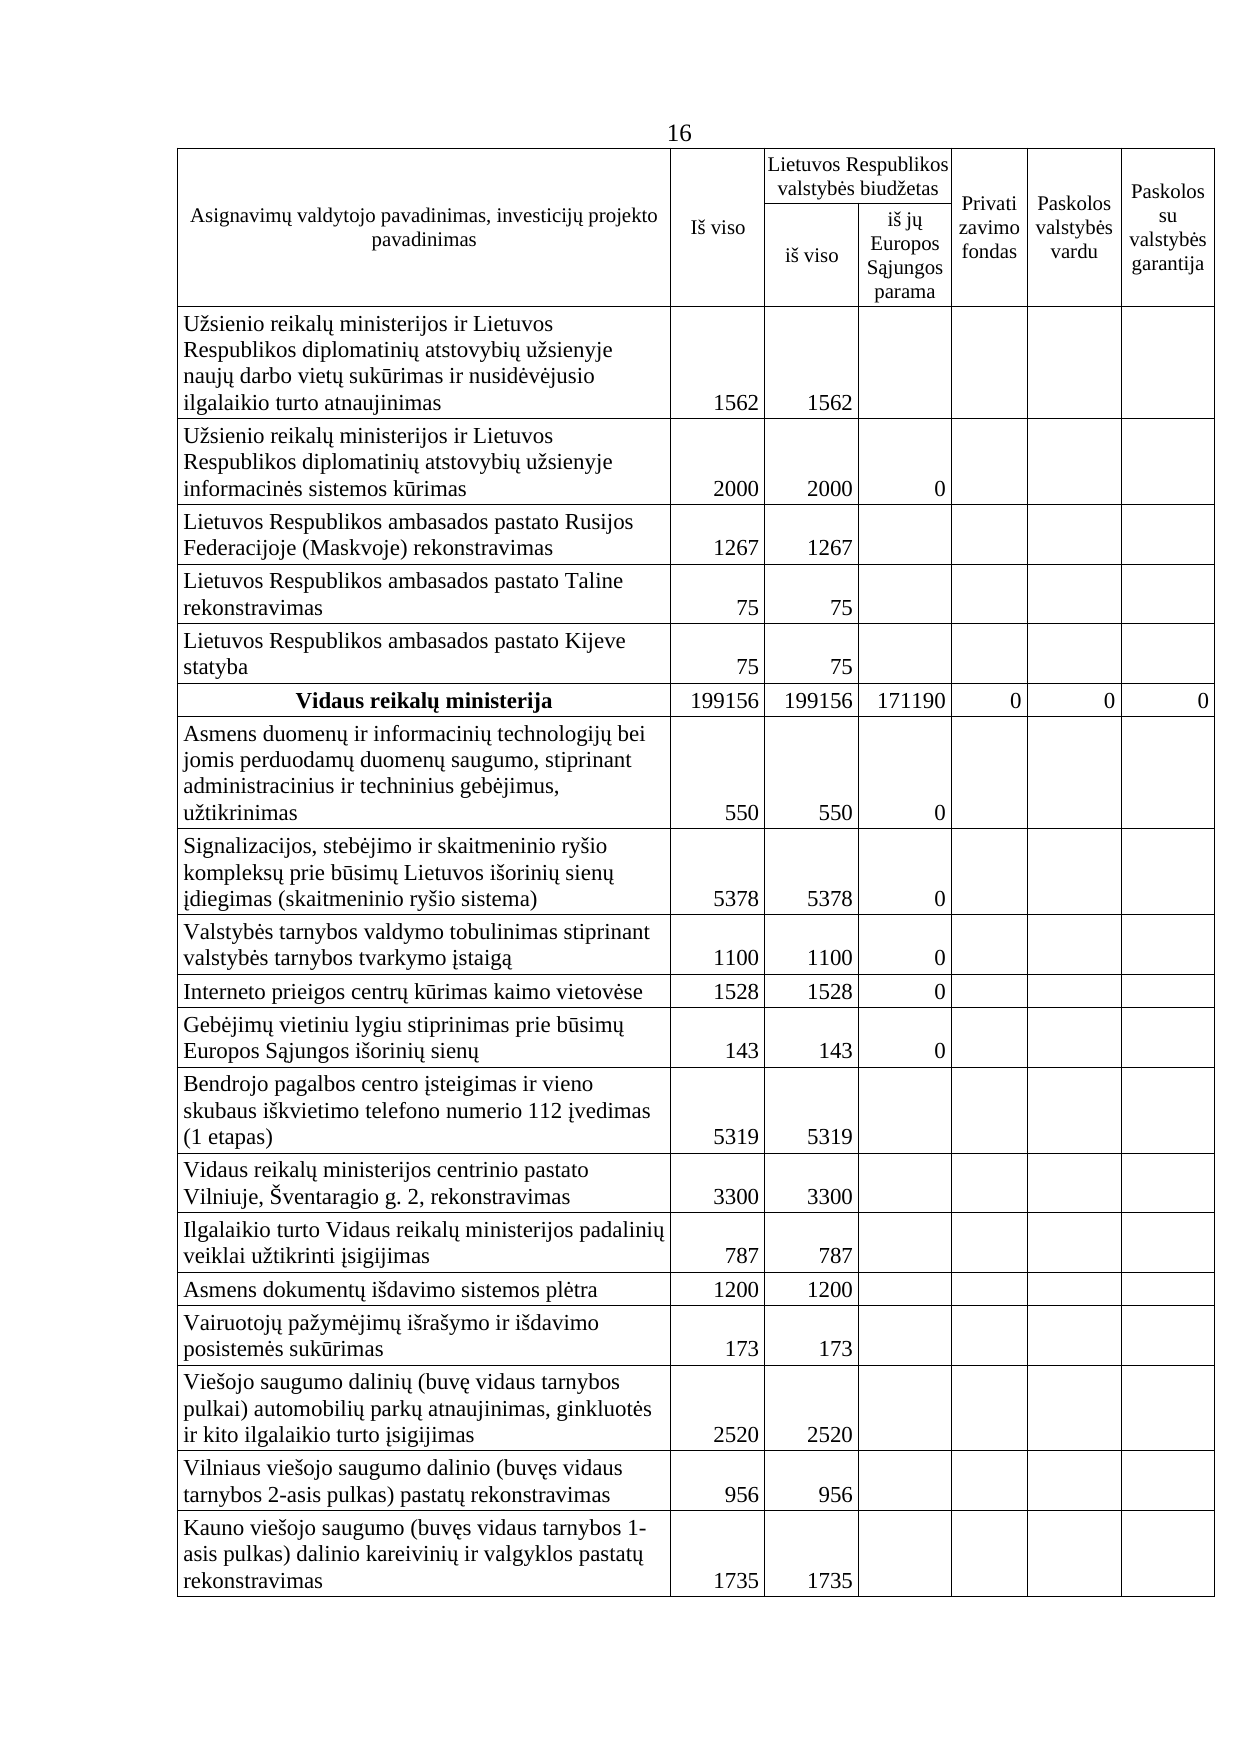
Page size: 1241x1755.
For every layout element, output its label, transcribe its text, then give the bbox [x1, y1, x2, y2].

table_cell [1122, 1273, 1214, 1305]
table_header Lietuvos Respublikos valstybės biudžetas [765, 149, 951, 203]
table_cell Kauno viešojo saugumo (buvęs vidaus tarnybos 1-asis pulkas) dalinio kareivinių ir valgyklos pastatų rekonstravimas [178, 1511, 670, 1596]
table_cell 0 [859, 717, 951, 828]
table_cell [952, 1068, 1027, 1152]
table_cell 1562 [765, 307, 858, 418]
table_cell 787 [765, 1213, 858, 1272]
table_cell 1267 [765, 505, 858, 563]
table_cell [952, 915, 1027, 974]
table_cell 1100 [671, 915, 764, 974]
table_cell 5319 [765, 1068, 858, 1152]
table_cell 0 [1028, 684, 1121, 716]
table_cell [1028, 1511, 1121, 1596]
table_cell 1200 [765, 1273, 858, 1305]
table_cell [952, 1306, 1027, 1364]
table_cell [1028, 1068, 1121, 1152]
table_cell Valstybės tarnybos valdymo tobulinimas stiprinant valstybės tarnybos tvarkymo įstaigą [178, 915, 670, 974]
table_cell 0 [859, 1008, 951, 1067]
table_cell [1028, 1273, 1121, 1305]
table_cell 171190 [859, 684, 951, 716]
table_cell [952, 624, 1027, 683]
table_header Privatizavimo fondas [952, 149, 1027, 306]
table_cell Vairuotojų pažymėjimų išrašymo ir išdavimo posistemės sukūrimas [178, 1306, 670, 1364]
table_cell 173 [765, 1306, 858, 1364]
table_cell 2520 [671, 1366, 764, 1450]
table_cell Lietuvos Respublikos ambasados pastato Rusijos Federacijoje (Maskvoje) rekonstravimas [178, 505, 670, 563]
table_cell 1267 [671, 505, 764, 563]
table_cell 5378 [671, 829, 764, 914]
table_cell [1028, 1213, 1121, 1272]
table_cell 1528 [765, 975, 858, 1007]
table_cell [1122, 1451, 1214, 1510]
table_cell [1122, 829, 1214, 914]
table_cell 2520 [765, 1366, 858, 1450]
table_cell [1122, 419, 1214, 504]
table_cell [859, 624, 951, 683]
table_cell [1028, 1451, 1121, 1510]
table_cell [952, 1273, 1027, 1305]
table_cell [859, 1273, 951, 1305]
table_cell 143 [671, 1008, 764, 1067]
table_cell 199156 [671, 684, 764, 716]
table_cell [1122, 1213, 1214, 1272]
table_cell [1122, 1068, 1214, 1152]
table_cell [859, 1451, 951, 1510]
table_cell [952, 1213, 1027, 1272]
table_cell 2000 [671, 419, 764, 504]
table_cell [1122, 1511, 1214, 1596]
table_cell [1028, 975, 1121, 1007]
table_cell 2000 [765, 419, 858, 504]
table_cell [859, 565, 951, 623]
table_header Paskolos su valstybės garantija [1122, 149, 1214, 306]
table_cell [1122, 717, 1214, 828]
table_cell 173 [671, 1306, 764, 1364]
table_cell iš viso [765, 204, 858, 306]
table_cell [952, 829, 1027, 914]
table_cell 1735 [671, 1511, 764, 1596]
table_cell 0 [859, 915, 951, 974]
table_cell [952, 1511, 1027, 1596]
table_cell [952, 717, 1027, 828]
table_cell 0 [859, 419, 951, 504]
table_cell 75 [765, 565, 858, 623]
table_cell Vilniaus viešojo saugumo dalinio (buvęs vidaus tarnybos 2-asis pulkas) pastatų rekonstravimas [178, 1451, 670, 1510]
table_cell 956 [765, 1451, 858, 1510]
table_cell [952, 1451, 1027, 1510]
table_cell [859, 1068, 951, 1152]
table_cell 550 [765, 717, 858, 828]
table_cell 1100 [765, 915, 858, 974]
table_cell Viešojo saugumo dalinių (buvę vidaus tarnybos pulkai) automobilių parkų atnaujinimas, ginkluotės ir kito ilgalaikio turto įsigijimas [178, 1366, 670, 1450]
table_cell [952, 1008, 1027, 1067]
table_cell 3300 [765, 1154, 858, 1212]
table_cell [952, 419, 1027, 504]
table_cell 1200 [671, 1273, 764, 1305]
table_cell [1122, 1306, 1214, 1364]
table_cell Lietuvos Respublikos ambasados pastato Kijeve statyba [178, 624, 670, 683]
table_cell 143 [765, 1008, 858, 1067]
table_cell 199156 [765, 684, 858, 716]
table_cell 787 [671, 1213, 764, 1272]
table_cell Vidaus reikalų ministerijos centrinio pastato Vilniuje, Šventaragio g. 2, rekonstravimas [178, 1154, 670, 1212]
table_cell [1028, 307, 1121, 418]
table_cell [1122, 915, 1214, 974]
table_cell Interneto prieigos centrų kūrimas kaimo vietovėse [178, 975, 670, 1007]
table_cell 1735 [765, 1511, 858, 1596]
table_cell [1122, 1154, 1214, 1212]
table_cell 0 [859, 829, 951, 914]
table_cell 5319 [671, 1068, 764, 1152]
table_cell iš jų Europos Sąjungos parama [859, 204, 951, 306]
table_cell 550 [671, 717, 764, 828]
table_cell 75 [671, 624, 764, 683]
table_cell [952, 565, 1027, 623]
table_cell [1028, 915, 1121, 974]
table_cell 75 [671, 565, 764, 623]
table_cell [952, 1154, 1027, 1212]
table_cell [1028, 1154, 1121, 1212]
table_cell [1028, 1008, 1121, 1067]
table_cell Užsienio reikalų ministerijos ir Lietuvos Respublikos diplomatinių atstovybių užsienyje naujų darbo vietų sukūrimas ir nusidėvėjusio ilgalaikio turto atnaujinimas [178, 307, 670, 418]
table_cell Vidaus reikalų ministerija [178, 684, 670, 716]
table_cell [952, 505, 1027, 563]
table_cell [1028, 717, 1121, 828]
table_cell [1028, 829, 1121, 914]
table_cell [859, 1366, 951, 1450]
table_cell 1528 [671, 975, 764, 1007]
table_cell [859, 1511, 951, 1596]
table_cell 956 [671, 1451, 764, 1510]
table_cell Ilgalaikio turto Vidaus reikalų ministerijos padalinių veiklai užtikrinti įsigijimas [178, 1213, 670, 1272]
table_cell [952, 975, 1027, 1007]
table_cell 0 [1122, 684, 1214, 716]
table_cell [1122, 307, 1214, 418]
table_cell [859, 1154, 951, 1212]
table_cell 0 [952, 684, 1027, 716]
table_cell [1028, 419, 1121, 504]
table_cell [1028, 565, 1121, 623]
table_cell Signalizacijos, stebėjimo ir skaitmeninio ryšio kompleksų prie būsimų Lietuvos išorinių sienų įdiegimas (skaitmeninio ryšio sistema) [178, 829, 670, 914]
table_cell [1028, 1366, 1121, 1450]
table_cell [1028, 624, 1121, 683]
table_cell Asmens duomenų ir informacinių technologijų bei jomis perduodamų duomenų saugumo, stiprinant administracinius ir techninius gebėjimus, užtikrinimas [178, 717, 670, 828]
table_cell Gebėjimų vietiniu lygiu stiprinimas prie būsimų Europos Sąjungos išorinių sienų [178, 1008, 670, 1067]
table_cell 0 [859, 975, 951, 1007]
table_cell [859, 1306, 951, 1364]
table_cell 5378 [765, 829, 858, 914]
table_cell 1562 [671, 307, 764, 418]
table_header Paskolos valstybės vardu [1028, 149, 1121, 306]
table_cell [1122, 1366, 1214, 1450]
table_cell [1122, 1008, 1214, 1067]
table_cell [1122, 624, 1214, 683]
table_header Iš viso [671, 149, 764, 306]
table_cell 3300 [671, 1154, 764, 1212]
table_header Asignavimų valdytojo pavadinimas, investicijų projekto pavadinimas [178, 149, 670, 306]
table_cell [1028, 505, 1121, 563]
table_cell [1122, 565, 1214, 623]
table_cell [1122, 975, 1214, 1007]
table_cell [859, 1213, 951, 1272]
table_cell Lietuvos Respublikos ambasados pastato Taline rekonstravimas [178, 565, 670, 623]
table_cell [1028, 1306, 1121, 1364]
table_cell [859, 307, 951, 418]
table_cell 75 [765, 624, 858, 683]
table_cell Užsienio reikalų ministerijos ir Lietuvos Respublikos diplomatinių atstovybių užsienyje informacinės sistemos kūrimas [178, 419, 670, 504]
table_cell [859, 505, 951, 563]
table_cell [952, 1366, 1027, 1450]
table_cell Bendrojo pagalbos centro įsteigimas ir vieno skubaus iškvietimo telefono numerio 112 įvedimas (1 etapas) [178, 1068, 670, 1152]
table_cell [1122, 505, 1214, 563]
table_cell Asmens dokumentų išdavimo sistemos plėtra [178, 1273, 670, 1305]
table_cell [952, 307, 1027, 418]
